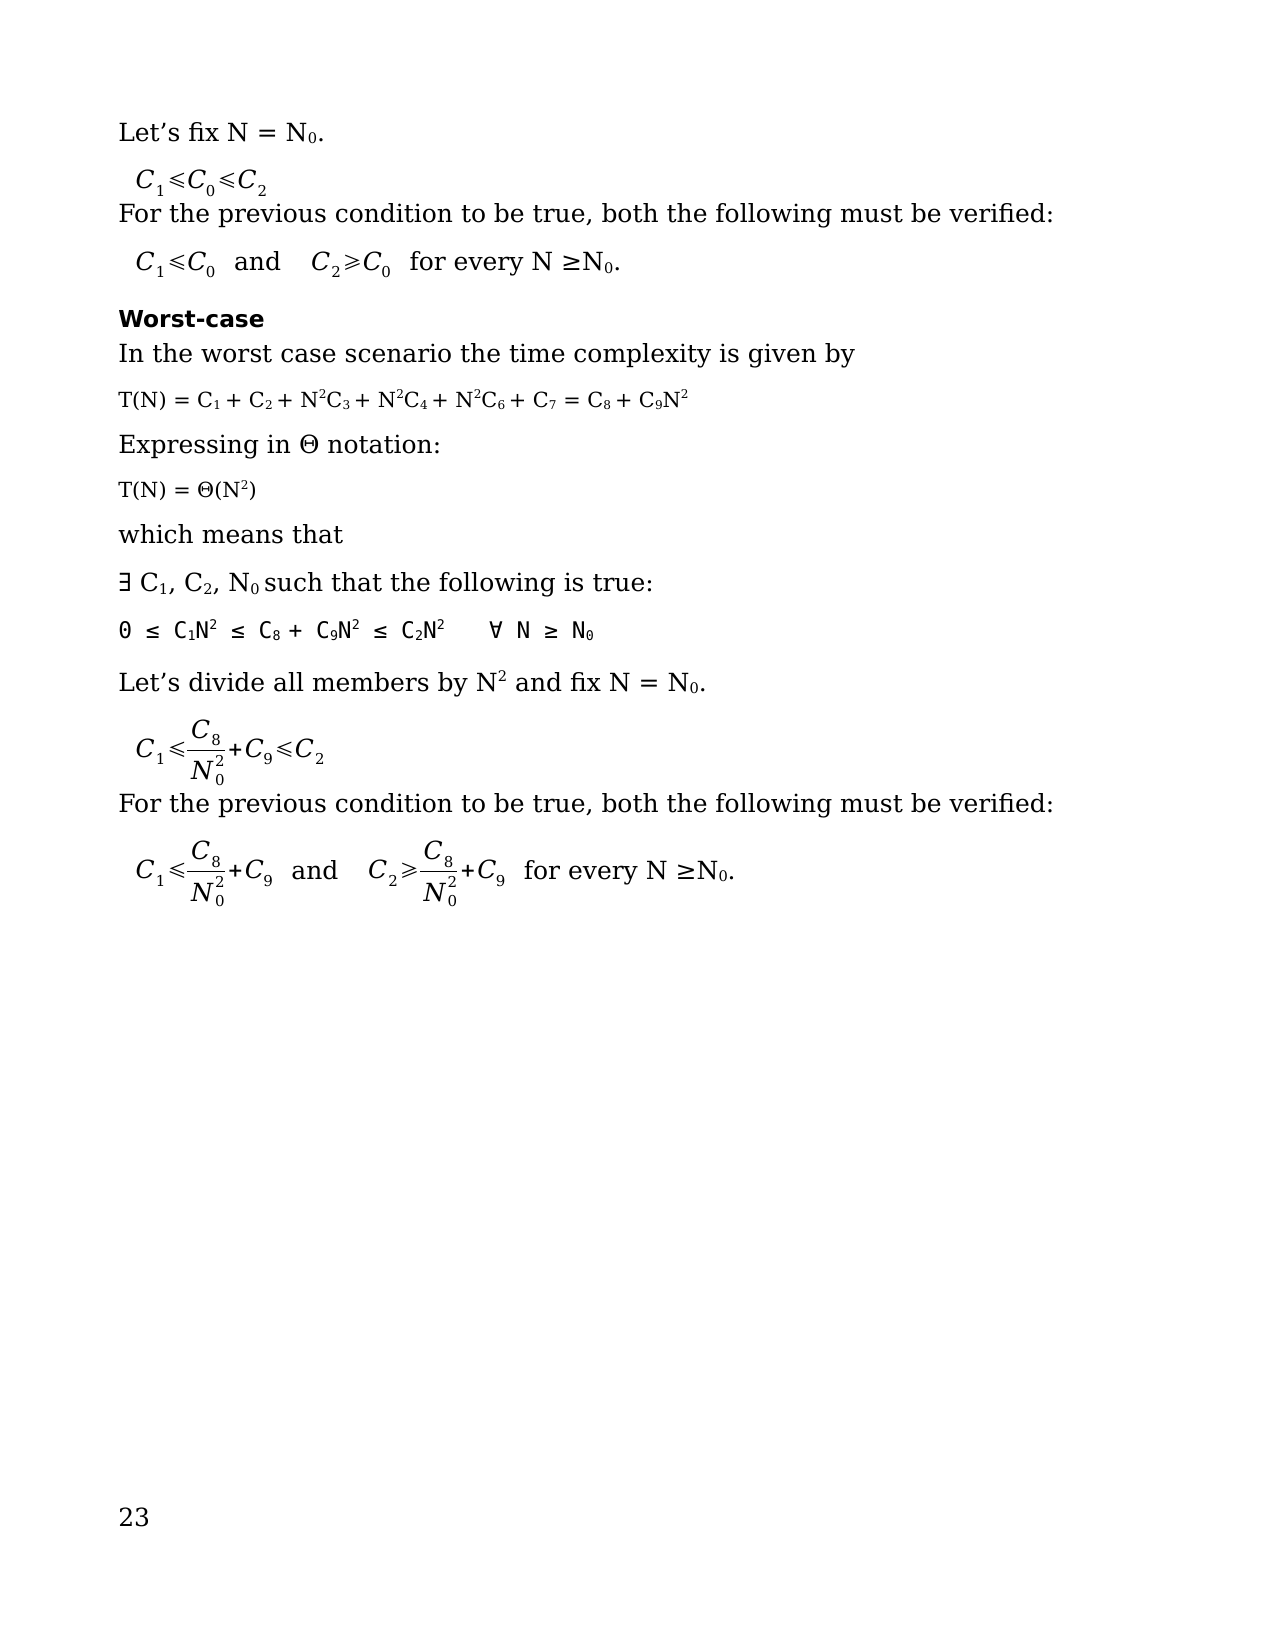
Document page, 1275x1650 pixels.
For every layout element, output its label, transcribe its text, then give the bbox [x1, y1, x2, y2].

text and for every N ≥N0. [118, 248, 1157, 281]
text which means that [118, 521, 1157, 550]
text 0 ≤ C1N2 ≤ C8 + C9N2 ≤ C2N2 ∀ N ≥ N0 [118, 617, 1157, 643]
text For the previous condition to be true, both the following must be verified: [118, 789, 1157, 818]
text Let’s divide all members by N2 and fix N = N0. [118, 668, 1157, 697]
text Expressing in Θ notation: [118, 430, 1157, 459]
text T(N) = C1 + C2 + N2C3 + N2C4 + N2C6 + C7 = C8 + C9N2 [118, 388, 1157, 412]
text ∃ C1, C2, N0 such that the following is true: [118, 569, 1157, 598]
text In the worst case scenario the time complexity is given by [118, 339, 1157, 369]
subtitle Worst-case [118, 306, 1157, 333]
text and for every N ≥N0. [118, 837, 1157, 910]
text T(N) = Θ(N2) [118, 478, 1157, 502]
text Let’s fix N = N0. [118, 118, 1157, 147]
text For the previous condition to be true, both the following must be verified: [118, 199, 1157, 229]
